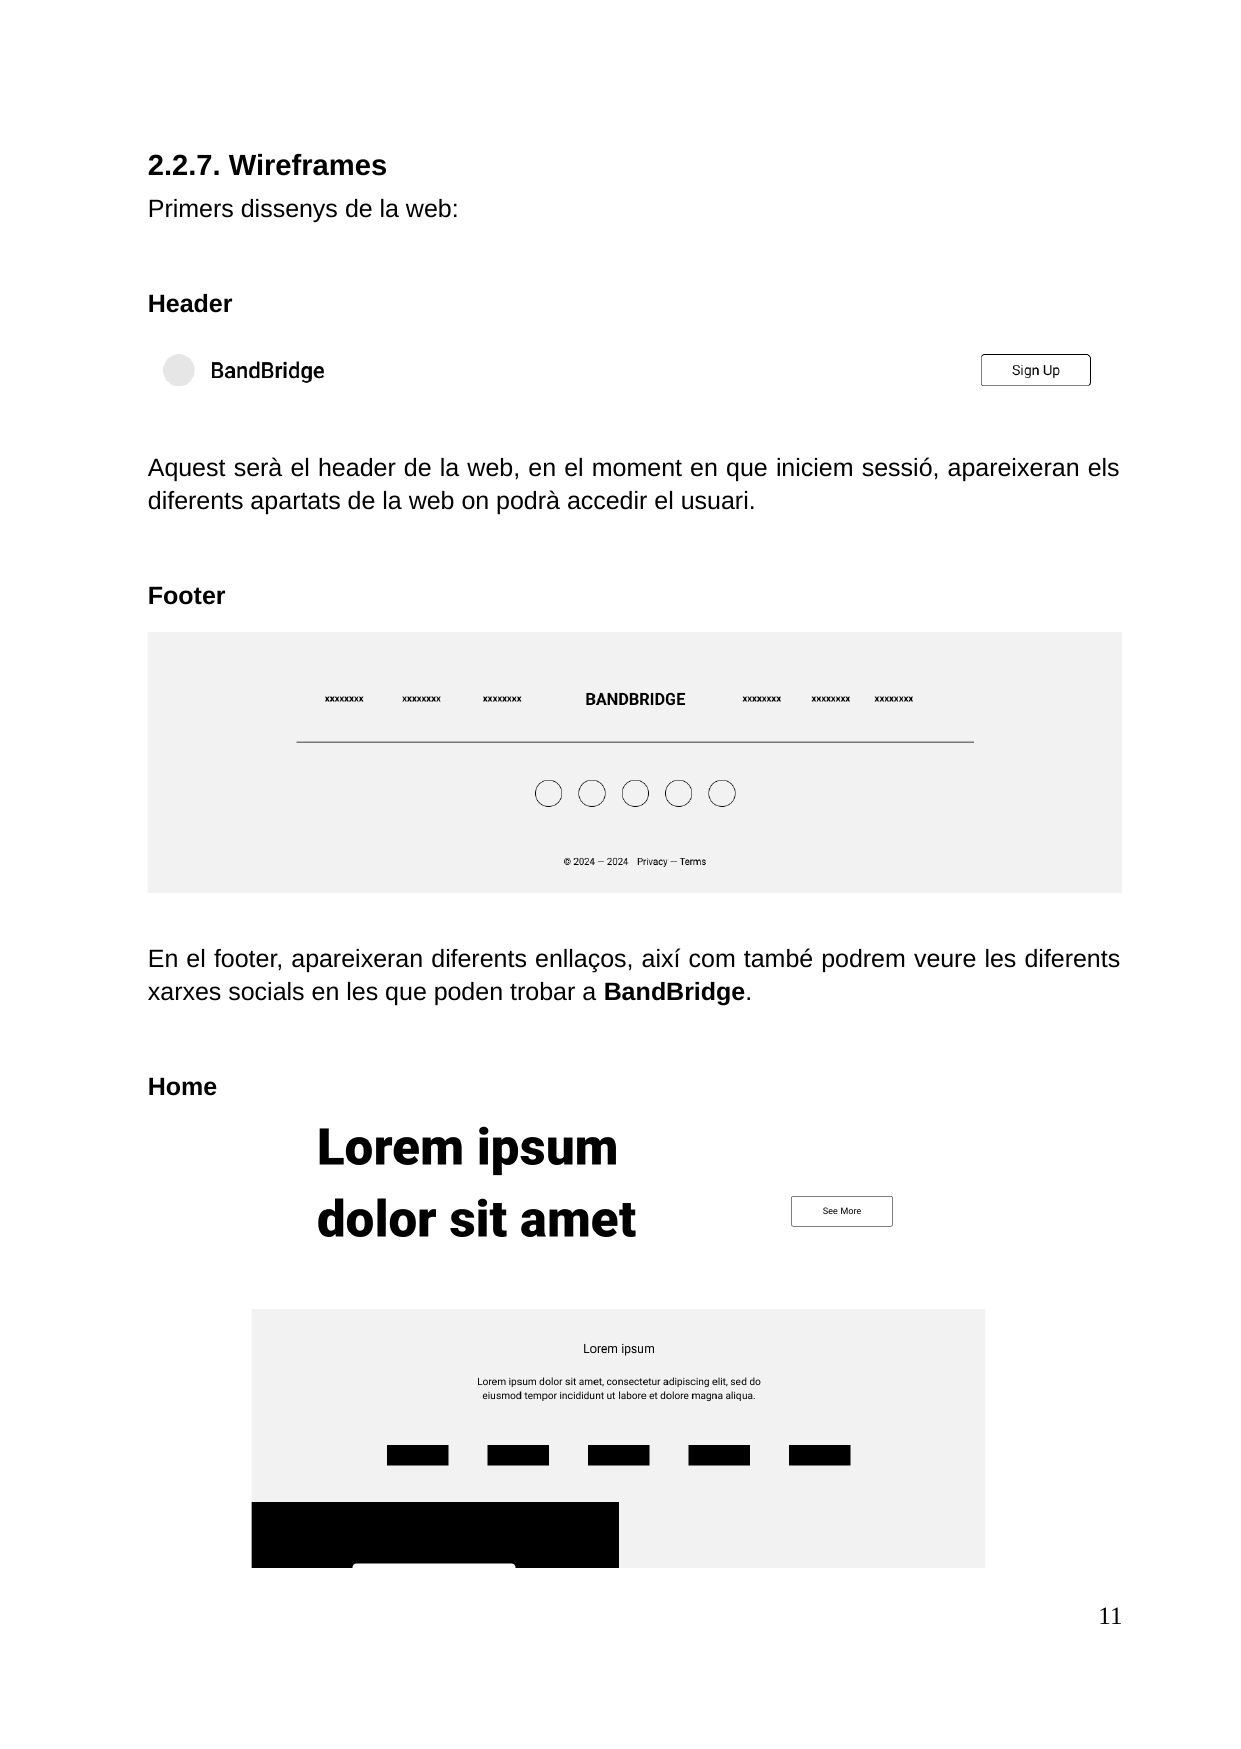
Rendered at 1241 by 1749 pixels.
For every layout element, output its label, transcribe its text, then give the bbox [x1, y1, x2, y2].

text Footer [148, 581, 1122, 610]
text En el footer, apareixeran diferents enllaços, així com també podrem veure les diferents xarxes socials en les que poden trobar a BandBridge. [148, 944, 1122, 1006]
subtitle 2.2.7. Wireframes [148, 148, 1122, 181]
text Header [148, 289, 1122, 318]
picture [147, 632, 1123, 893]
text Home [148, 1072, 1122, 1101]
picture [147, 338, 1103, 402]
picture [251, 1121, 986, 1149]
text Primers dissenys de la web: [148, 194, 1122, 222]
text Aquest serà el header de la web, en el moment en que iniciem sessió, apareixeran els diferents apartats de la web on podrà accedir el usuari. [148, 453, 1122, 515]
